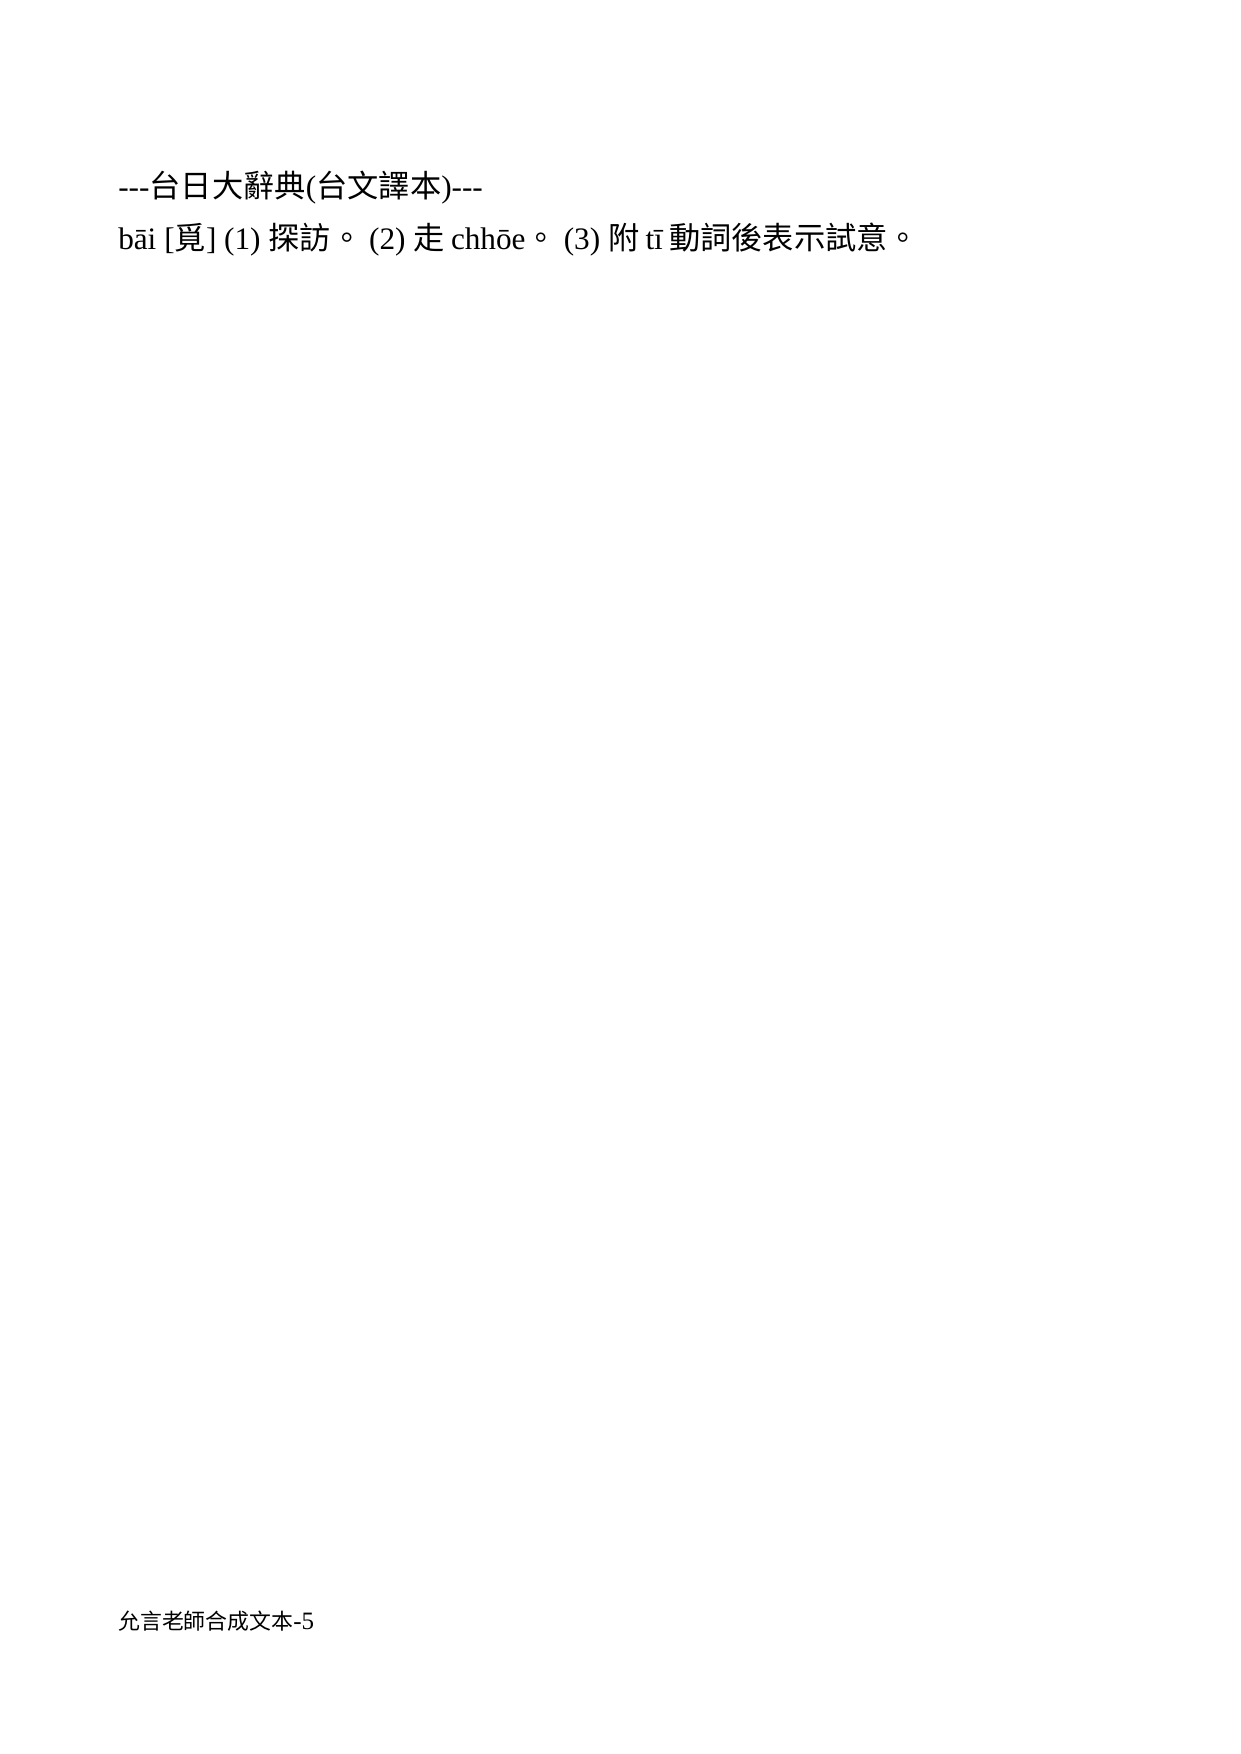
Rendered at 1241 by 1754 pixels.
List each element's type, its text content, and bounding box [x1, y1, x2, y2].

text ---台日大辭典(台文譯本)--- bāi [覓] (1) 探訪。 (2) 走chhōe。 (3) 附tī動詞後表示試意。 [118, 118, 1122, 258]
